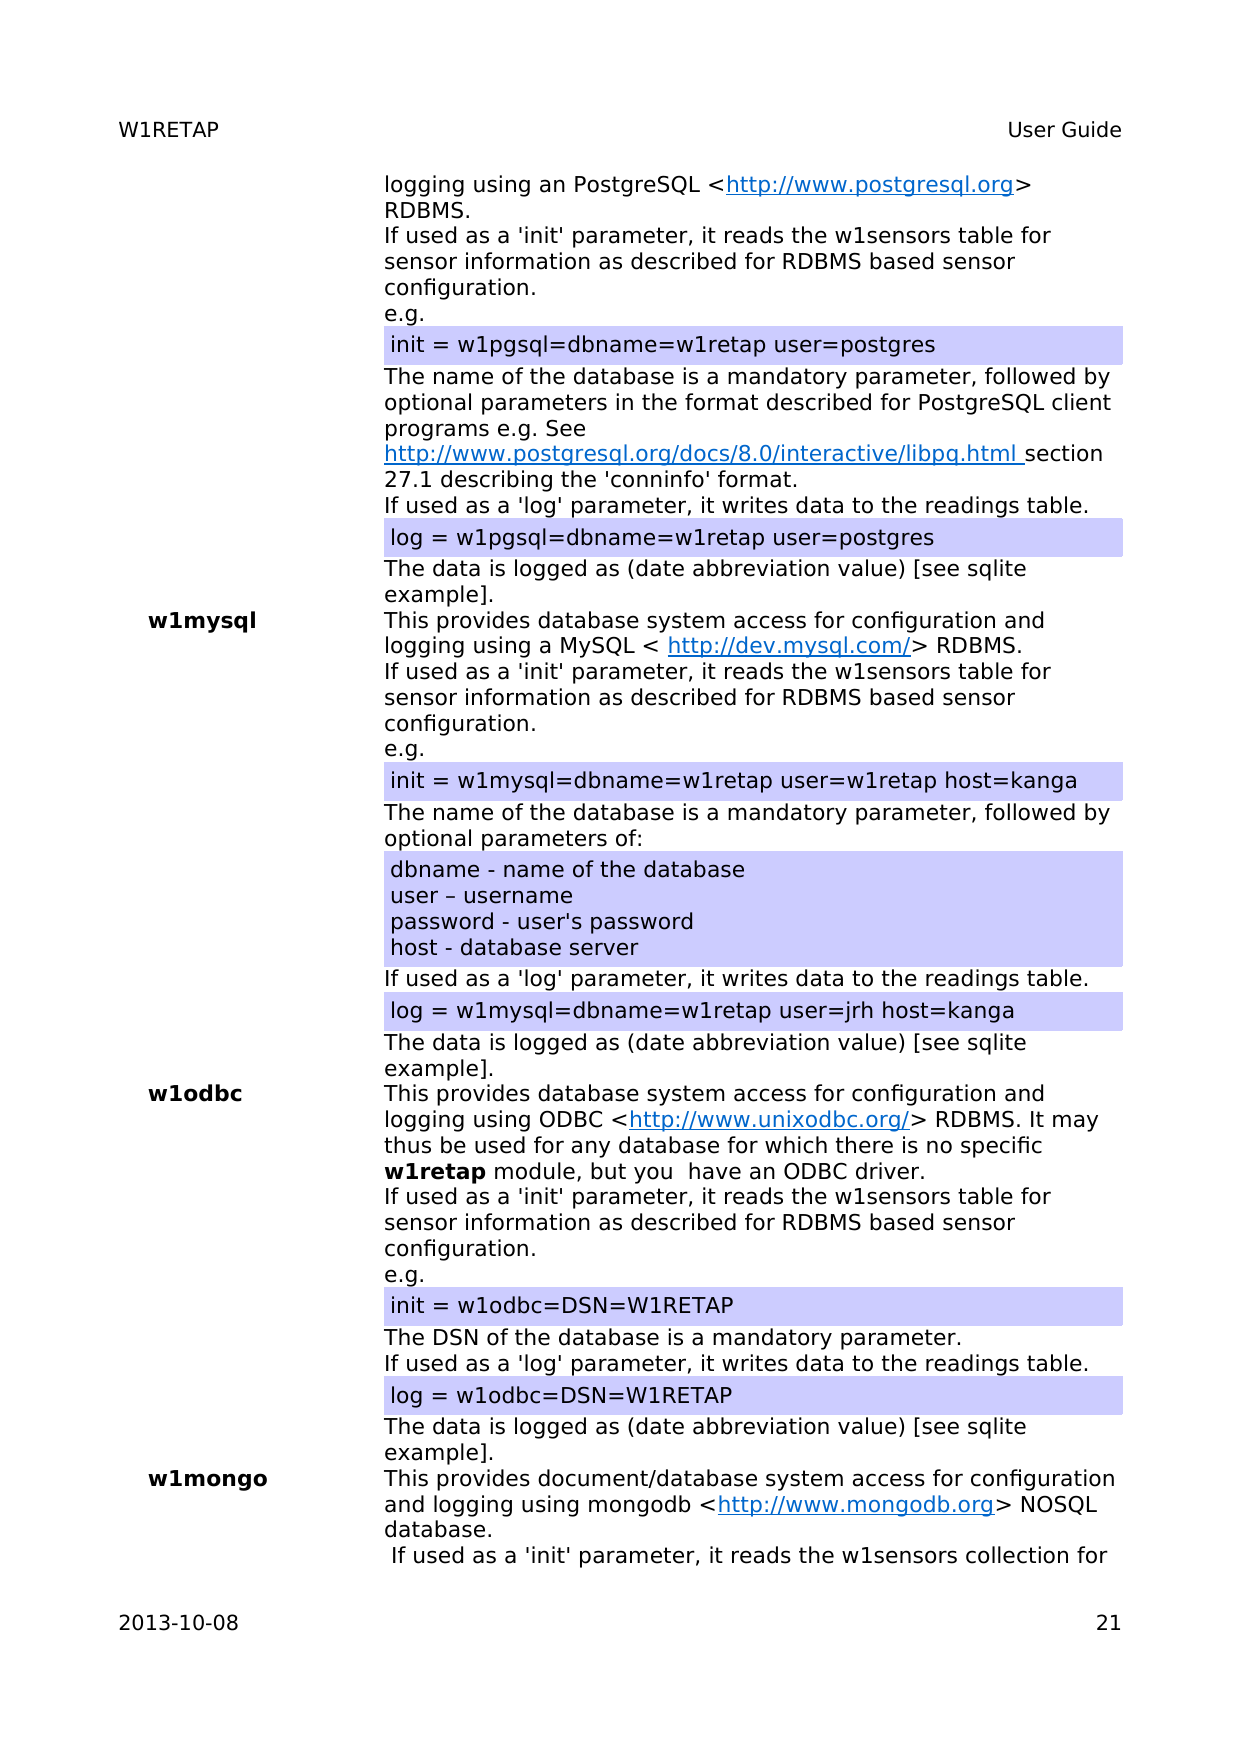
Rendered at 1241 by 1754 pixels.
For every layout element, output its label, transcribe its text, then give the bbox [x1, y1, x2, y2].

list w1mongo This provides document/database system access for configuration and logging using mongodb <http://www.mongodb.org> NOSQL database. [148, 1466, 1122, 1543]
text log = w1odbc=DSN=W1RETAP [385, 1377, 1122, 1414]
list logging using an PostgreSQL <http://www.postgresql.org> RDBMS. [148, 172, 1122, 223]
list The data is logged as (date abbreviation value) [see sqlite example]. [148, 1030, 1122, 1081]
text log = w1mysql=dbname=w1retap user=jrh host=kanga [385, 993, 1122, 1030]
list If used as a 'log' parameter, it writes data to the readings table. [148, 493, 1122, 518]
text dbname - name of the database user – username password - user's password host - database server [385, 852, 1122, 966]
list If used as a 'init' parameter, it reads the w1sensors collection for [148, 1543, 1122, 1569]
list The DSN of the database is a mandatory parameter. [148, 1325, 1122, 1351]
list If used as a 'init' parameter, it reads the w1sensors table for sensor information as described for RDBMS based sensor configuration. [148, 1184, 1122, 1261]
text init = w1pgsql=dbname=w1retap user=postgres [385, 327, 1122, 364]
text init = w1mysql=dbname=w1retap user=w1retap host=kanga [385, 763, 1122, 800]
list If used as a 'init' parameter, it reads the w1sensors table for sensor information as described for RDBMS based sensor configuration. [148, 659, 1122, 736]
list The data is logged as (date abbreviation value) [see sqlite example]. [148, 1414, 1122, 1466]
list If used as a 'log' parameter, it writes data to the readings table. [148, 966, 1122, 992]
list w1mysql This provides database system access for configuration and logging using a MySQL < http://dev.mysql.com/> RDBMS. [148, 608, 1122, 659]
text log = w1pgsql=dbname=w1retap user=postgres [385, 520, 1122, 556]
list If used as a 'log' parameter, it writes data to the readings table. [148, 1351, 1122, 1376]
list e.g. [148, 301, 1122, 326]
list The name of the database is a mandatory parameter, followed by optional parameters of: [148, 800, 1122, 851]
text init = w1odbc=DSN=W1RETAP [385, 1288, 1122, 1325]
list e.g. [148, 736, 1122, 762]
list The data is logged as (date abbreviation value) [see sqlite example]. [148, 556, 1122, 608]
list w1odbc This provides database system access for configuration and logging using ODBC <http://www.unixodbc.org/> RDBMS. It may thus be used for any database for which there is no specific w1retap module, but you have an ODBC driver. [148, 1081, 1122, 1184]
list The name of the database is a mandatory parameter, followed by optional parameters in the format described for PostgreSQL client programs e.g. See http://www.postgresql.org/docs/8.0/interactive/libpq.html section 27.1 describing the 'conninfo' format. [148, 364, 1122, 493]
list If used as a 'init' parameter, it reads the w1sensors table for sensor information as described for RDBMS based sensor configuration. [148, 223, 1122, 301]
list e.g. [148, 1261, 1122, 1287]
